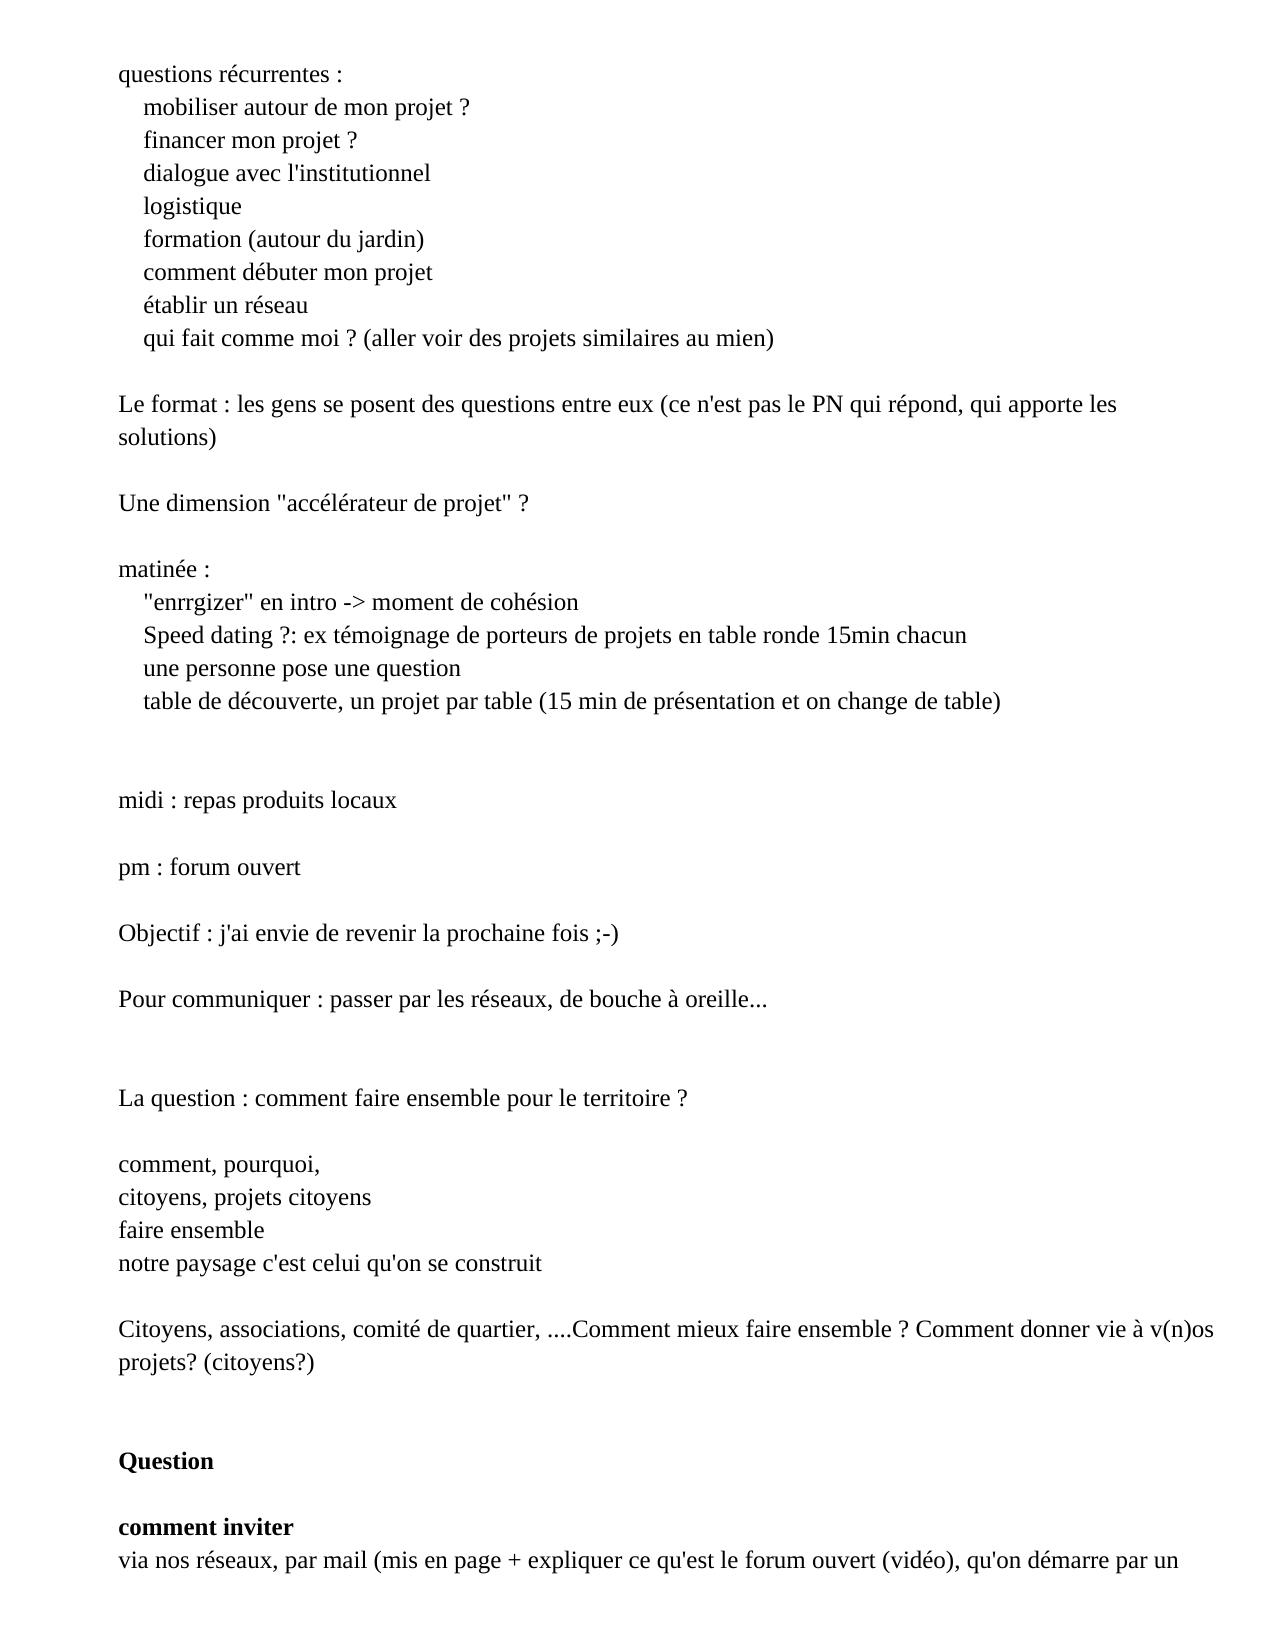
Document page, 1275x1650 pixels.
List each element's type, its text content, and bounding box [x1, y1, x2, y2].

text questions récurrentes : mobiliser autour de mon projet ? financer mon projet ? dialogue avec l'institutionnel logistique formation (autour du jardin) comment débuter mon projet établir un réseau qui fait comme moi ? (aller voir des projets similaires au mien) Le format : les gens se posent des questions entre eux (ce n'est pas le PN qui répond, qui apporte les solutions) Une dimension "accélérateur de projet" ? matinée : "enrrgizer" en intro -> moment de cohésion Speed dating ?: ex témoignage de porteurs de projets en table ronde 15min chacun une personne pose une question table de découverte, un projet par table (15 min de présentation et on change de table) midi : repas produits locaux pm : forum ouvert Objectif : j'ai envie de revenir la prochaine fois ;-) Pour communiquer : passer par les réseaux, de bouche à oreille... La question : comment faire ensemble pour le territoire ? comment, pourquoi, citoyens, projets citoyens faire ensemble notre paysage c'est celui qu'on se construit Citoyens, associations, comité de quartier, ....Comment mieux faire ensemble ? Comment donner vie à v(n)os projets? (citoyens?) Question comment inviter via nos réseaux, par mail (mis en page + expliquer ce qu'est le forum ouvert (vidéo), qu'on démarre par un [118, 59, 1216, 1574]
